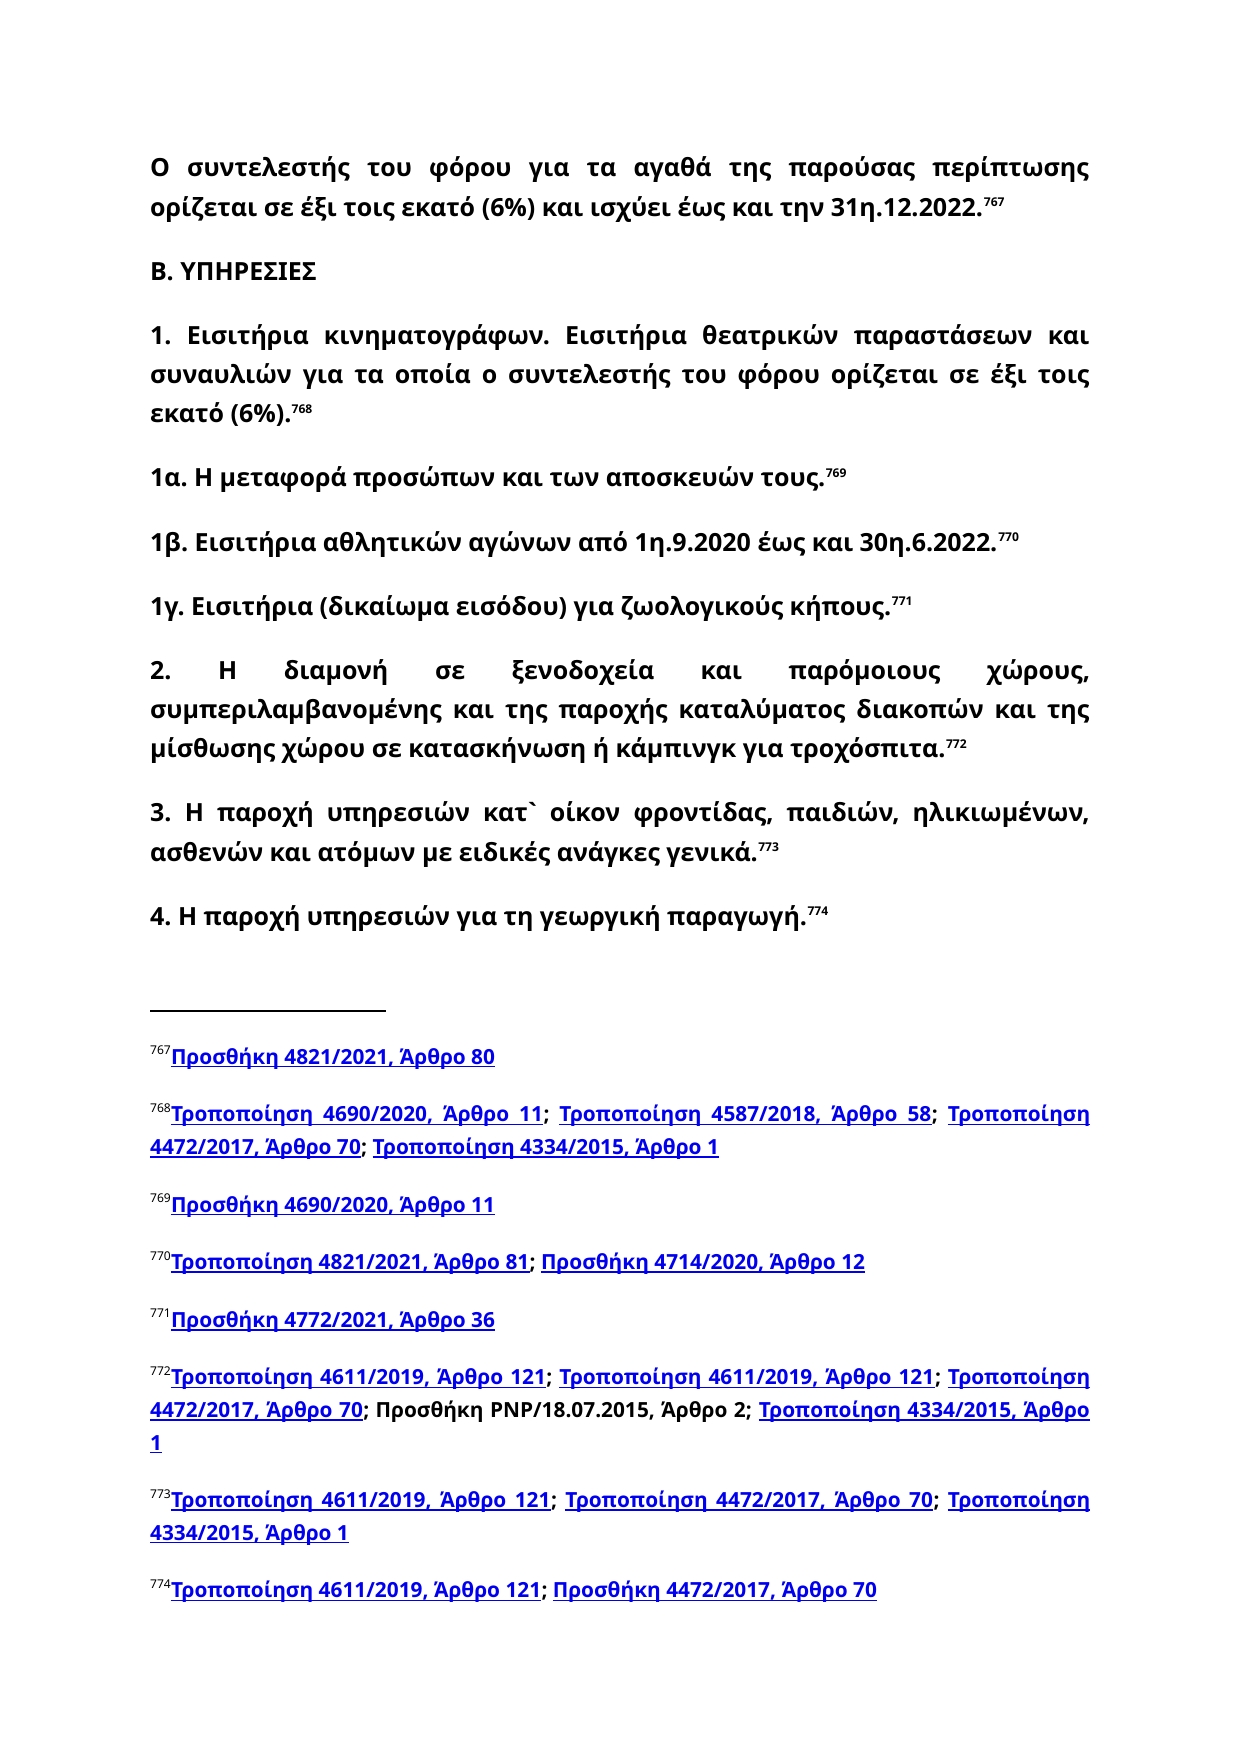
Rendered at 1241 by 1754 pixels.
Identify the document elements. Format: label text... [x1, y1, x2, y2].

text 1α. Η μεταφορά προσώπων και των αποσκευών τους. [150, 460, 1090, 494]
text Τροποποίηση 4611/2019, Άρθρο 121; Προσθήκη 4472/2017, Άρθρο 70 [150, 1576, 1090, 1604]
text Προσθήκη 4821/2021, Άρθρο 80 [150, 1042, 1090, 1070]
text 1γ. Εισιτήρια (δικαίωμα εισόδου) για ζωολογικούς κήπους. [150, 588, 1090, 622]
text Προσθήκη 4690/2020, Άρθρο 11 [150, 1190, 1090, 1218]
text 2. Η διαμονή σε ξενοδοχεία και παρόμοιους χώρους, συμπεριλαμβανομένης και της παροχής καταλύματος διακοπών και της μίσθωσης χώρου σε κατασκήνωση ή κάμπινγκ για τροχόσπιτα. [150, 652, 1090, 765]
text 4. Η παροχή υπηρεσιών για τη γεωργική παραγωγή. [150, 898, 1090, 932]
text Τροποποίηση 4821/2021, Άρθρο 81; Προσθήκη 4714/2020, Άρθρο 12 [150, 1247, 1090, 1276]
text 1β. Εισιτήρια αθλητικών αγώνων από 1η.9.2020 έως και 30η.6.2022. [150, 524, 1090, 558]
text Προσθήκη 4772/2021, Άρθρο 36 [150, 1305, 1090, 1333]
text Ο συντελεστής του φόρου για τα αγαθά της παρούσας περίπτωσης ορίζεται σε έξι τοις εκατό (6%) και ισχύει έως και την 31η.12.2022. [150, 150, 1090, 223]
text Τροποποίηση 4611/2019, Άρθρο 121; Τροποποίηση 4611/2019, Άρθρο 121; Τροποποίηση 4472/2017, Άρθρο 70; Προσθήκη PNP/18.07.2015, Άρθρο 2; Τροποποίηση 4334/2015, Άρθρο 1 [150, 1362, 1090, 1456]
text 3. Η παροχή υπηρεσιών κατ` οίκον φροντίδας, παιδιών, ηλικιωμένων, ασθενών και ατόμων με ειδικές ανάγκες γενικά. [150, 795, 1090, 868]
text 1. Εισιτήρια κινηματογράφων. Εισιτήρια θεατρικών παραστάσεων και συναυλιών για τα οποία ο συντελεστής του φόρου ορίζεται σε έξι τοις εκατό (6%). [150, 317, 1090, 430]
text Τροποποίηση 4611/2019, Άρθρο 121; Τροποποίηση 4472/2017, Άρθρο 70; Τροποποίηση 4334/2015, Άρθρο 1 [150, 1485, 1090, 1546]
text Β. ΥΠΗΡΕΣΙΕΣ [150, 253, 1090, 287]
text Τροποποίηση 4690/2020, Άρθρο 11; Τροποποίηση 4587/2018, Άρθρο 58; Τροποποίηση 4472/2017, Άρθρο 70; Τροποποίηση 4334/2015, Άρθρο 1 [150, 1099, 1090, 1161]
